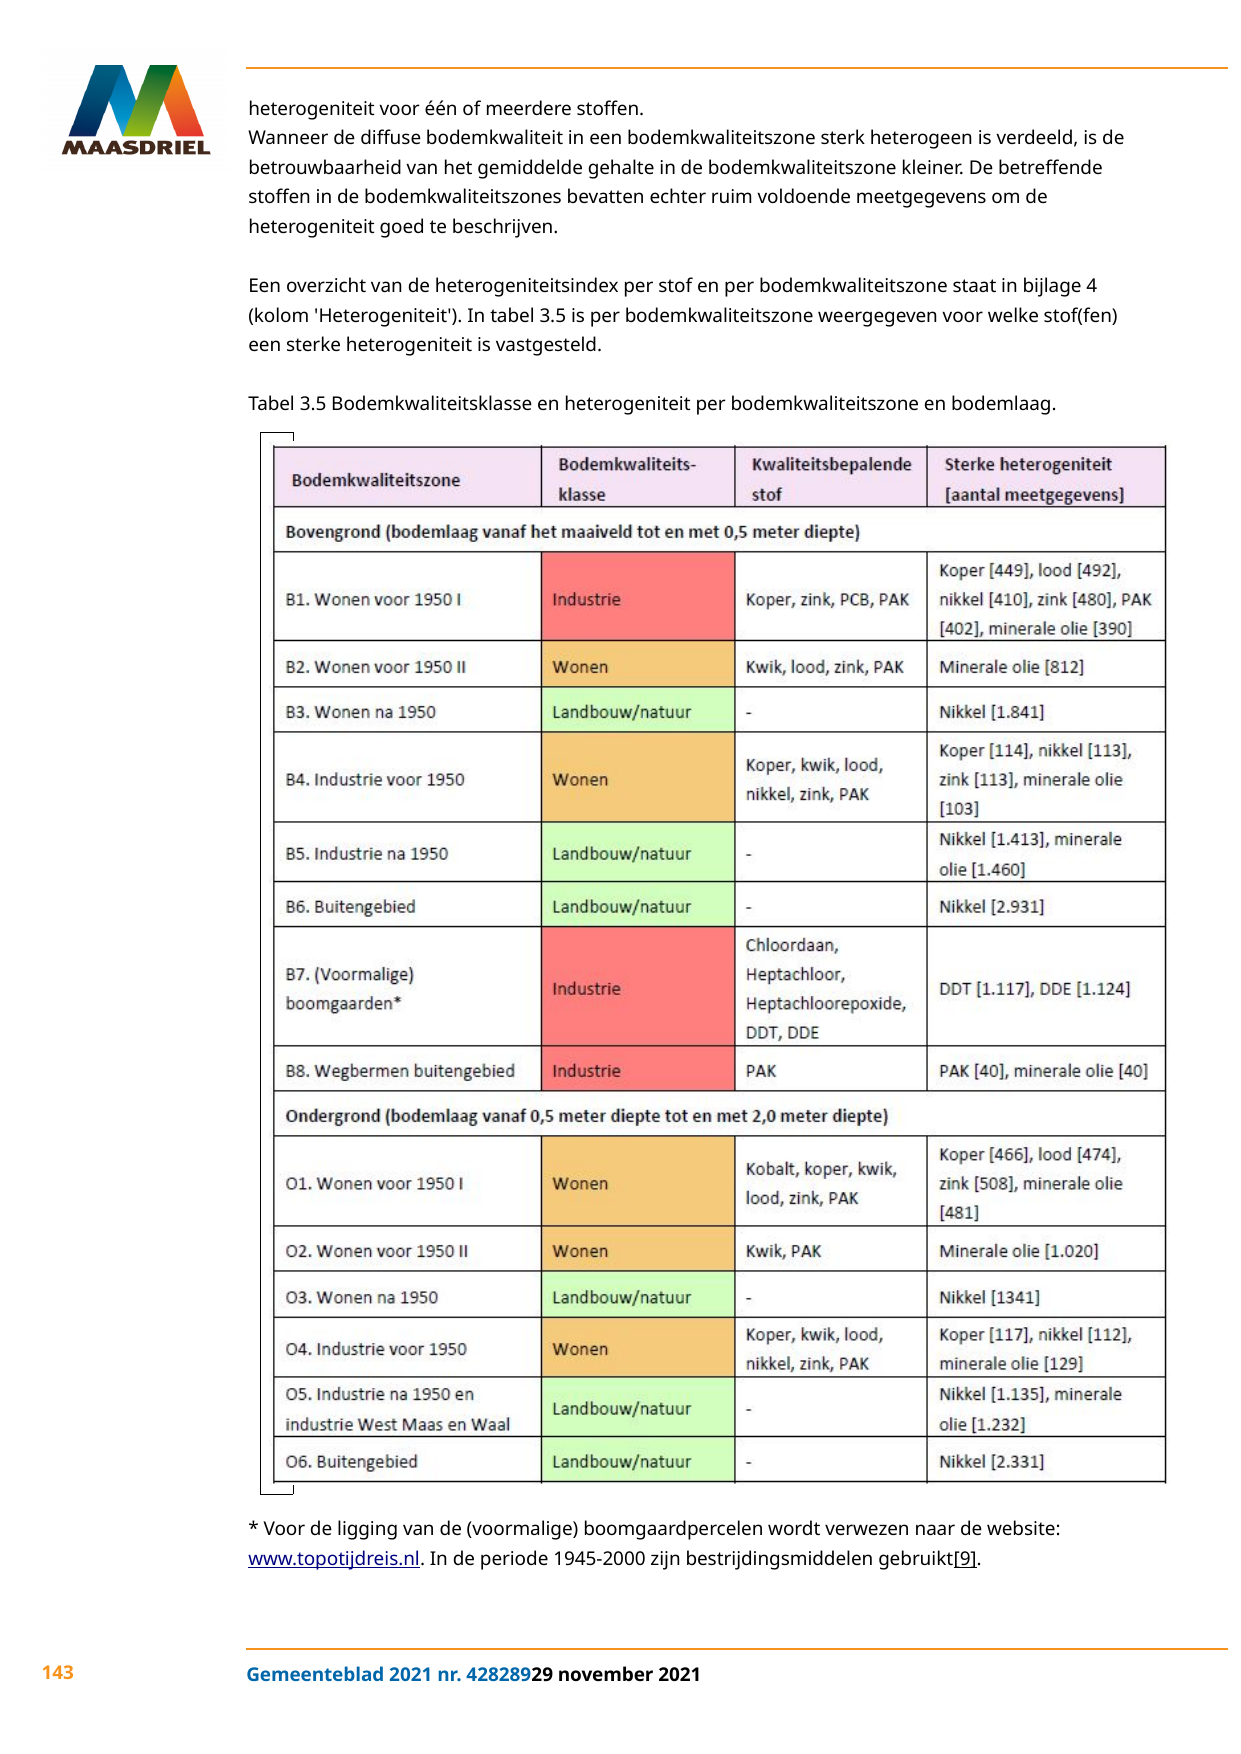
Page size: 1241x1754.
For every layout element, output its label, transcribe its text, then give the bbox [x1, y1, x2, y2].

text * Voor de ligging van de (voormalige) boomgaardpercelen wordt verwezen naar de website: www.topotijdreis.nl. In de periode 1945-2000 zijn bestrijdingsmiddelen gebruikt[9]. [248, 1515, 1152, 1571]
text Tabel 3.5 Bodemkwaliteitsklasse en heterogeniteit per bodemkwaliteitszone en bodemlaag. [248, 391, 1152, 416]
text Een overzicht van de heterogeniteitsindex per stof en per bodemkwaliteitszone staat in bijlage 4 (kolom 'Heterogeniteit'). In tabel 3.5 is per bodemkwaliteitszone weergegeven voor welke stof(fen) een sterke heterogeniteit is vastgesteld. [248, 272, 1152, 357]
picture [41, 47, 231, 172]
picture [268, 441, 1173, 1485]
text heterogeniteit voor één of meerdere stoffen. [248, 95, 1152, 121]
text Wanneer de diffuse bodemkwaliteit in een bodemkwaliteitszone sterk heterogeen is verdeeld, is de betrouwbaarheid van het gemiddelde gehalte in de bodemkwaliteitszone kleiner. De betreffende stoffen in de bodemkwaliteitszones bevatten echter ruim voldoende meetgegevens om de heterogeniteit goed te beschrijven. [248, 124, 1152, 239]
